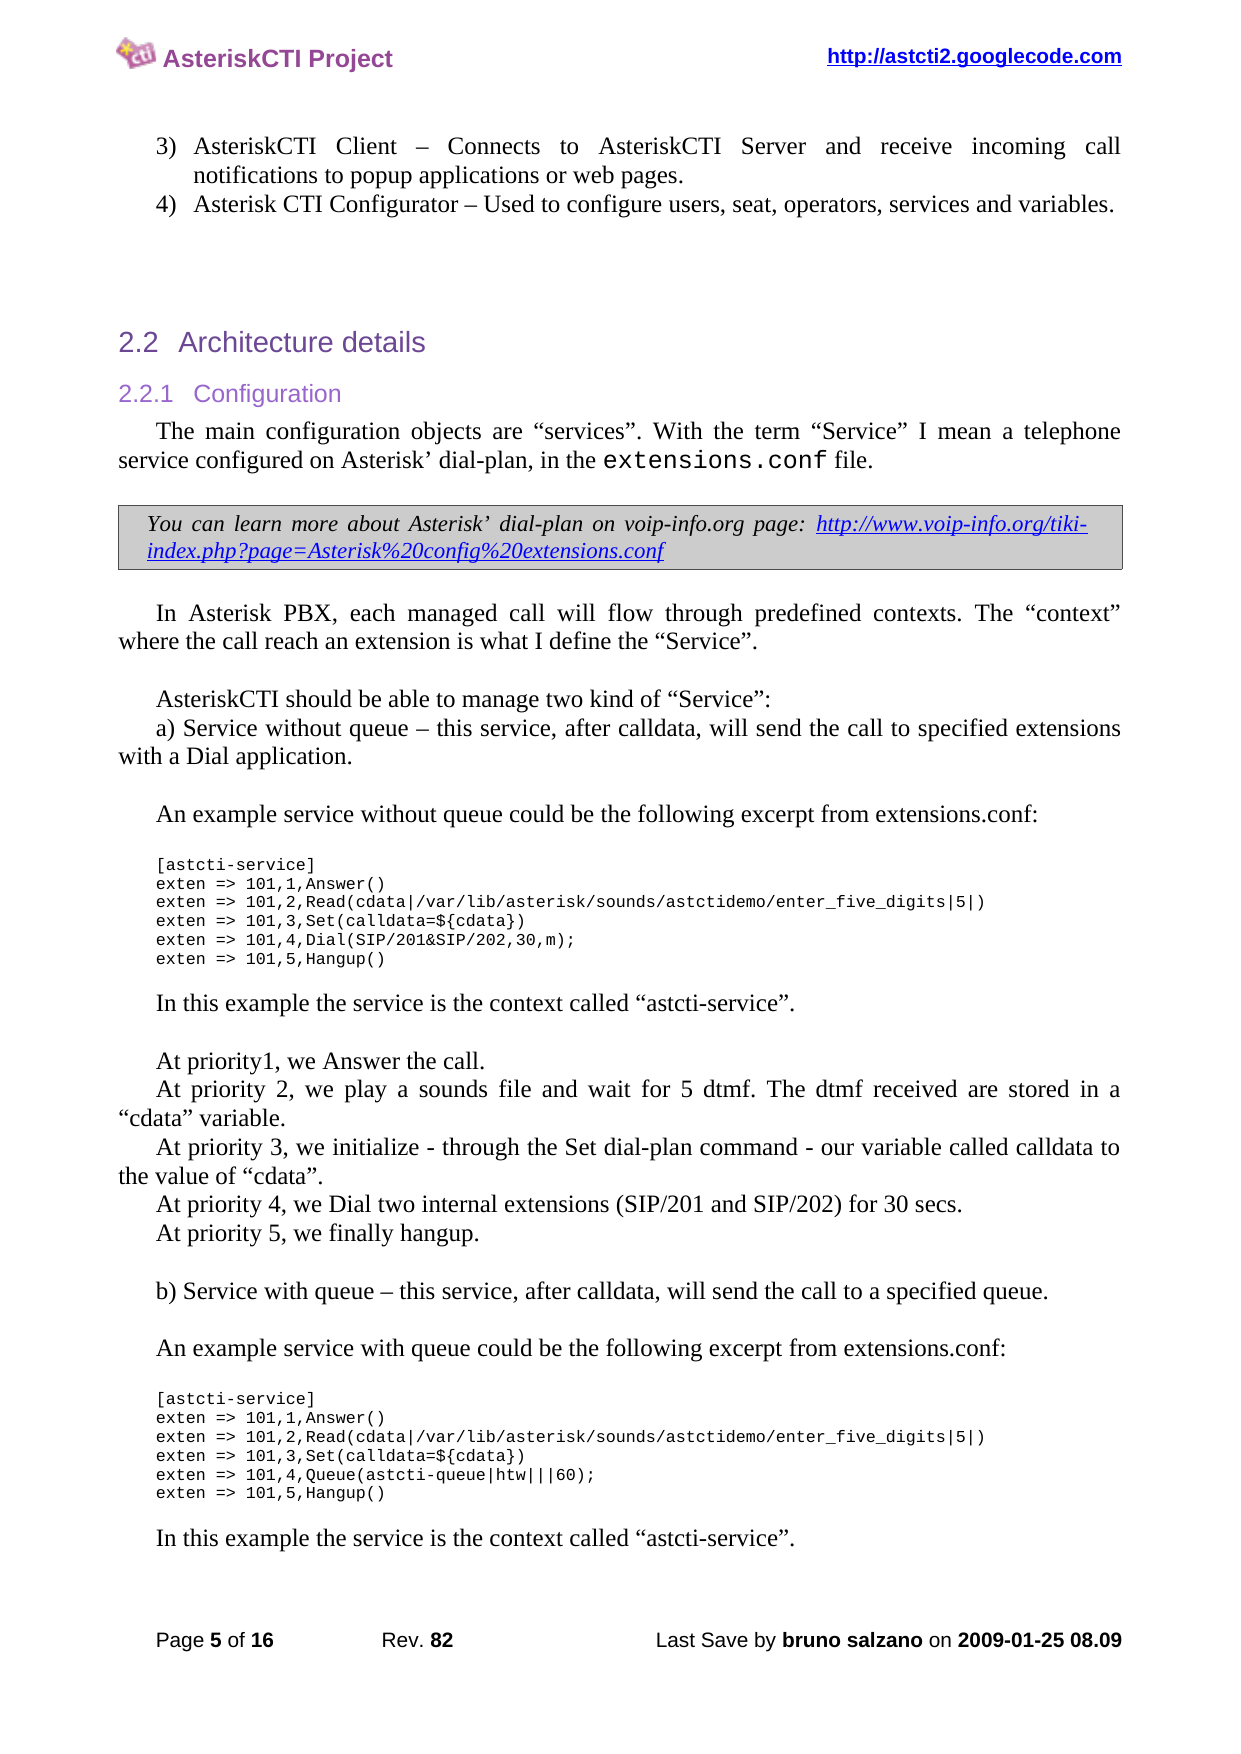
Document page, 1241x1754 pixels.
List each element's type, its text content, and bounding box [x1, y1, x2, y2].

text exten => 101,5,Hangup() [118, 951, 1122, 969]
text exten => 101,4,Queue(astcti-queue|htw|||60); [118, 1466, 1122, 1485]
list Asterisk CTI Configurator – Used to configure users, seat, operators, services and variables. [156, 189, 1122, 218]
text exten => 101,5,Hangup() [118, 1485, 1122, 1504]
text [astcti-service] [118, 856, 1122, 875]
picture [116, 34, 157, 74]
text At priority 5, we finally hangup. [118, 1218, 1122, 1247]
text [astcti-service] [118, 1391, 1122, 1410]
text exten => 101,3,Set(calldata=${cdata}) [118, 913, 1122, 932]
text In Asterisk PBX, each managed call will flow through predefined contexts. The “context” where the call reach an extension is what I define the “Service”. [118, 598, 1122, 655]
text An example service without queue could be the following excerpt from extensions.conf: [118, 799, 1122, 828]
text exten => 101,2,Read(cdata|/var/lib/asterisk/sounds/astctidemo/enter_five_digits|5|) [118, 1428, 1122, 1447]
text AsteriskCTI should be able to manage two kind of “Service”: [118, 684, 1122, 713]
text The main configuration objects are “services”. With the term “Service” I mean a telephone service configured on Asterisk’ dial-plan, in the extensions.conf file. [118, 416, 1122, 476]
text In this example the service is the context called “astcti-service”. [118, 988, 1122, 1017]
list AsteriskCTI Client – Connects to AsteriskCTI Server and receive incoming call notifications to popup applications or web pages. [156, 131, 1122, 189]
text An example service with queue could be the following excerpt from extensions.conf: [118, 1333, 1122, 1362]
text At priority 3, we initialize - through the Set dial-plan command - our variable called calldata to the value of “cdata”. [118, 1132, 1122, 1189]
text At priority 4, we Dial two internal extensions (SIP/201 and SIP/202) for 30 secs. [118, 1189, 1122, 1218]
text exten => 101,1,Answer() [118, 875, 1122, 894]
text At priority 2, we play a sounds file and wait for 5 dtmf. The dtmf received are stored in a “cdata” variable. [118, 1074, 1122, 1132]
subtitle Architecture details [118, 325, 1122, 358]
text a) Service without queue – this service, after calldata, will send the call to specified extensions with a Dial application. [118, 713, 1122, 770]
text At priority1, we Answer the call. [118, 1046, 1122, 1074]
text exten => 101,2,Read(cdata|/var/lib/asterisk/sounds/astctidemo/enter_five_digits|5|) [118, 894, 1122, 913]
text exten => 101,1,Answer() [118, 1410, 1122, 1428]
table_header You can learn more about Asterisk’ dial-plan on voip-info.org page: http://www.voip-info.org/tiki-index.php?page=Asterisk%20config%20extensions.conf [119, 506, 1122, 569]
text exten => 101,4,Dial(SIP/201&SIP/202,30,m); [118, 932, 1122, 951]
text exten => 101,3,Set(calldata=${cdata}) [118, 1447, 1122, 1466]
subtitle Configuration [118, 379, 1122, 408]
text In this example the service is the context called “astcti-service”. [118, 1523, 1122, 1552]
text b) Service with queue – this service, after calldata, will send the call to a specified queue. [118, 1276, 1122, 1304]
